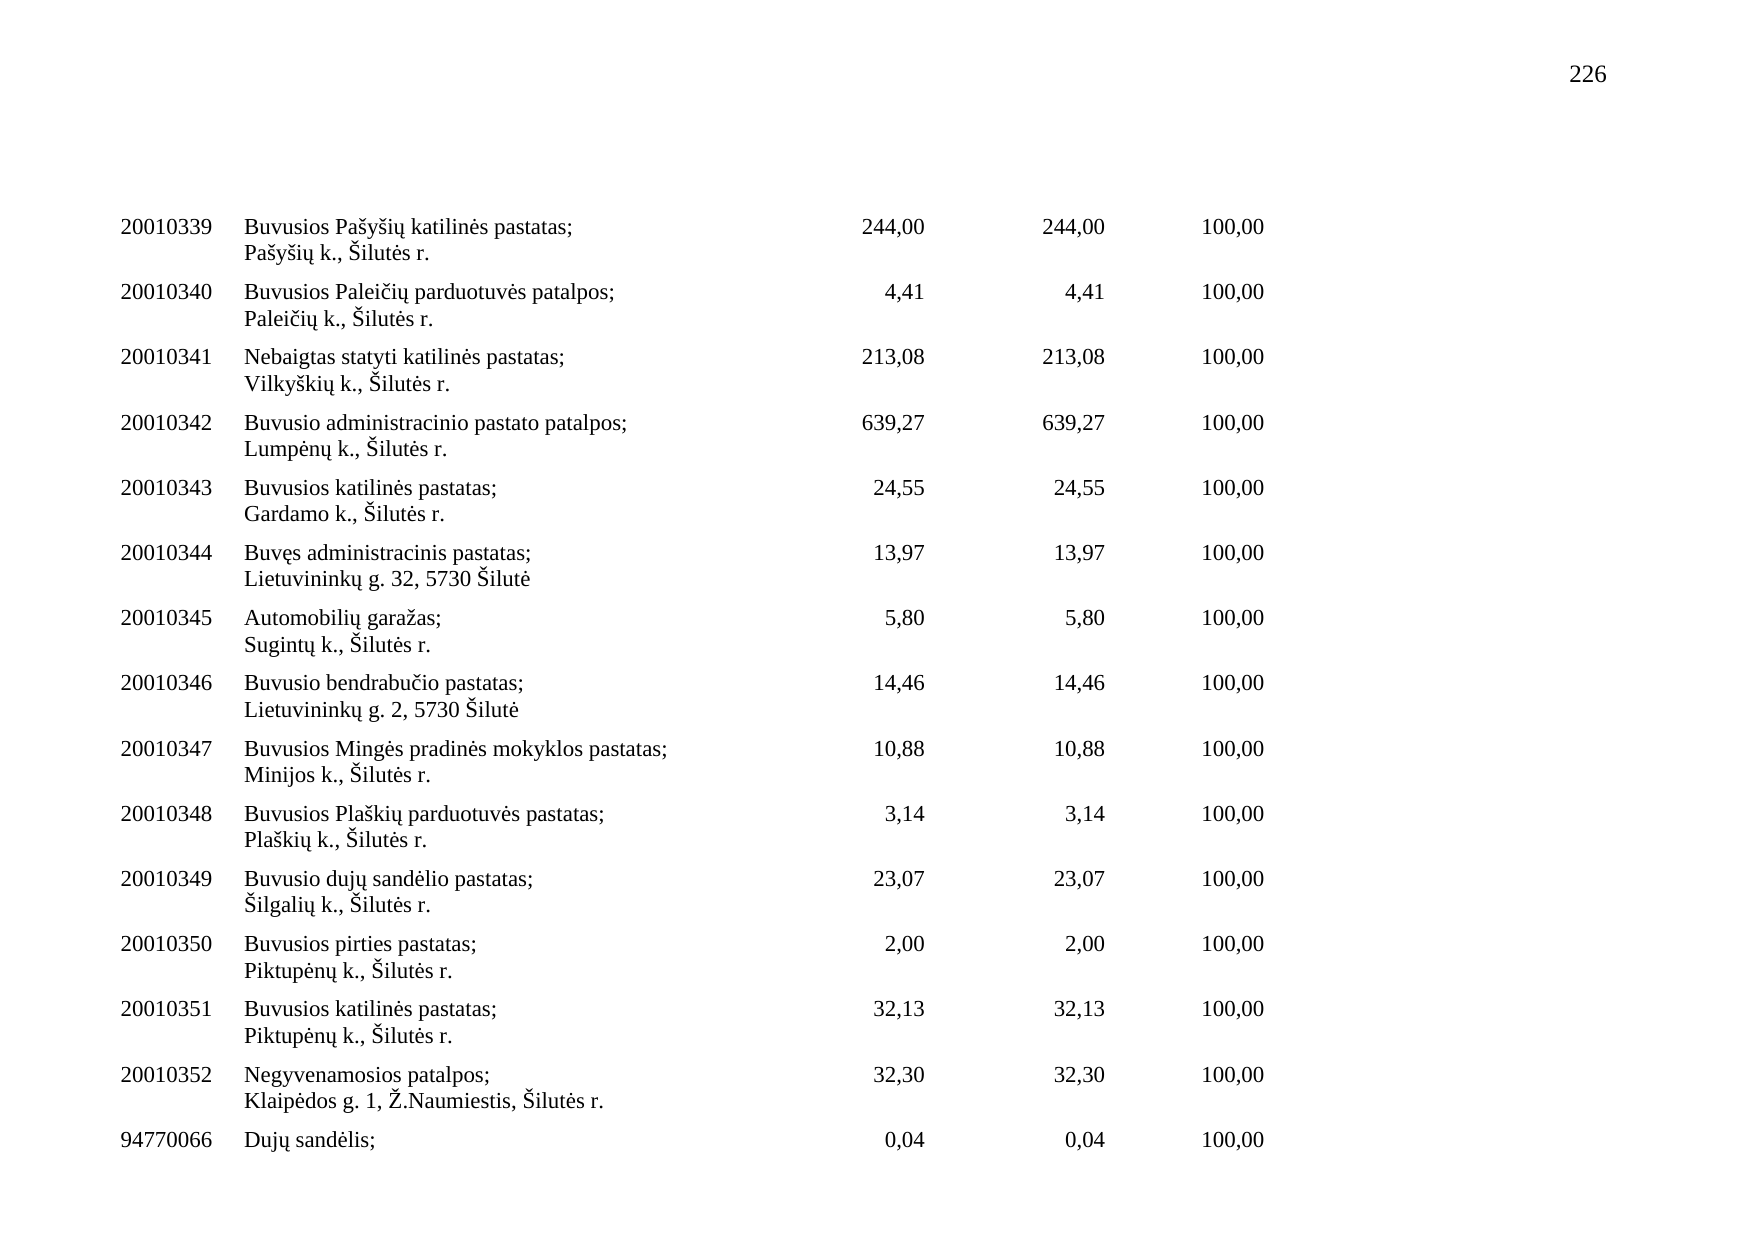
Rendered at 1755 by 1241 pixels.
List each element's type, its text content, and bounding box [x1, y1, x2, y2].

table_cell [1473, 272, 1636, 337]
table_cell 100,00 [1122, 1055, 1281, 1120]
table_cell 100,00 [1122, 207, 1281, 272]
table_cell 20010345 [100, 598, 233, 663]
table_cell Buvusios pirties pastatas; Piktupėnų k., Šilutės r. [233, 924, 749, 989]
table_cell Nebaigtas statyti katilinės pastatas; Vilkyškių k., Šilutės r. [233, 337, 749, 402]
table_cell 20010339 [100, 207, 233, 272]
table_cell 213,08 [750, 337, 941, 402]
table_cell 10,88 [941, 729, 1122, 794]
table_cell 20010342 [100, 403, 233, 468]
table_cell Dujų sandėlis; [233, 1120, 749, 1158]
table_cell 2,00 [750, 924, 941, 989]
table_cell Buvusio bendrabučio pastatas; Lietuvininkų g. 2, 5730 Šilutė [233, 663, 749, 728]
table_cell 100,00 [1122, 598, 1281, 663]
table_cell 100,00 [1122, 859, 1281, 924]
table_cell 213,08 [941, 337, 1122, 402]
table_cell [1281, 989, 1473, 1054]
table_cell [1473, 598, 1636, 663]
table_cell 100,00 [1122, 337, 1281, 402]
table_cell Buvusios Pašyšių katilinės pastatas; Pašyšių k., Šilutės r. [233, 207, 749, 272]
table_cell 4,41 [750, 272, 941, 337]
table_cell [1281, 468, 1473, 533]
table_cell 100,00 [1122, 663, 1281, 728]
table_cell 2,00 [941, 924, 1122, 989]
table_cell 100,00 [1122, 272, 1281, 337]
table_cell [1281, 924, 1473, 989]
table_cell [1473, 663, 1636, 728]
table_cell 20010352 [100, 1055, 233, 1120]
table_cell 20010344 [100, 533, 233, 598]
table_cell Buvusio administracinio pastato patalpos; Lumpėnų k., Šilutės r. [233, 403, 749, 468]
table_cell 100,00 [1122, 794, 1281, 859]
table_cell 0,04 [750, 1120, 941, 1158]
table_cell [1281, 598, 1473, 663]
table_cell 13,97 [750, 533, 941, 598]
table_cell 100,00 [1122, 468, 1281, 533]
table_cell [1473, 1055, 1636, 1120]
table_cell 5,80 [941, 598, 1122, 663]
table_cell 32,13 [941, 989, 1122, 1054]
table_cell [1281, 403, 1473, 468]
table_cell Buvusios Mingės pradinės mokyklos pastatas; Minijos k., Šilutės r. [233, 729, 749, 794]
table_cell 20010346 [100, 663, 233, 728]
table_cell 244,00 [941, 207, 1122, 272]
table_cell 24,55 [941, 468, 1122, 533]
table_cell 0,04 [941, 1120, 1122, 1158]
table_cell 20010347 [100, 729, 233, 794]
table_cell 32,13 [750, 989, 941, 1054]
table_cell 20010349 [100, 859, 233, 924]
table_cell [1281, 337, 1473, 402]
table_cell 13,97 [941, 533, 1122, 598]
table_cell 639,27 [750, 403, 941, 468]
table_cell Buvusio dujų sandėlio pastatas; Šilgalių k., Šilutės r. [233, 859, 749, 924]
table_cell [1281, 272, 1473, 337]
table_cell 20010341 [100, 337, 233, 402]
table_cell [1281, 533, 1473, 598]
table_cell [1473, 533, 1636, 598]
table_cell [1473, 729, 1636, 794]
table_cell [1281, 1055, 1473, 1120]
table_cell 244,00 [750, 207, 941, 272]
table_cell 94770066 [100, 1120, 233, 1158]
table_cell 20010340 [100, 272, 233, 337]
table_cell [1281, 1120, 1473, 1158]
table_cell 23,07 [941, 859, 1122, 924]
table_cell 14,46 [941, 663, 1122, 728]
table_cell 100,00 [1122, 924, 1281, 989]
table_cell Negyvenamosios patalpos; Klaipėdos g. 1, Ž.Naumiestis, Šilutės r. [233, 1055, 749, 1120]
table_cell Buvusios katilinės pastatas; Piktupėnų k., Šilutės r. [233, 989, 749, 1054]
table_cell 100,00 [1122, 989, 1281, 1054]
table_cell 5,80 [750, 598, 941, 663]
table_cell 100,00 [1122, 729, 1281, 794]
table_cell 3,14 [750, 794, 941, 859]
table_cell 24,55 [750, 468, 941, 533]
table_cell 639,27 [941, 403, 1122, 468]
table_cell 100,00 [1122, 533, 1281, 598]
table_cell [1473, 403, 1636, 468]
table_cell 20010343 [100, 468, 233, 533]
table_cell [1473, 924, 1636, 989]
table_cell [1473, 794, 1636, 859]
table_cell Buvęs administracinis pastatas; Lietuvininkų g. 32, 5730 Šilutė [233, 533, 749, 598]
table_cell 4,41 [941, 272, 1122, 337]
table_cell [1281, 663, 1473, 728]
table_cell 20010350 [100, 924, 233, 989]
table_cell [1473, 989, 1636, 1054]
table_cell [1473, 207, 1636, 272]
table_cell 23,07 [750, 859, 941, 924]
table_cell Buvusios Paleičių parduotuvės patalpos; Paleičių k., Šilutės r. [233, 272, 749, 337]
table_cell [1473, 1120, 1636, 1158]
table_cell [1281, 794, 1473, 859]
table_cell [1473, 859, 1636, 924]
table_cell 3,14 [941, 794, 1122, 859]
table_cell 100,00 [1122, 403, 1281, 468]
table_cell [1281, 729, 1473, 794]
table_cell 20010348 [100, 794, 233, 859]
table_cell 10,88 [750, 729, 941, 794]
table_cell [1473, 468, 1636, 533]
table_cell Buvusios katilinės pastatas; Gardamo k., Šilutės r. [233, 468, 749, 533]
table_cell Buvusios Plaškių parduotuvės pastatas; Plaškių k., Šilutės r. [233, 794, 749, 859]
table_cell [1281, 859, 1473, 924]
table_cell 32,30 [941, 1055, 1122, 1120]
table_cell 20010351 [100, 989, 233, 1054]
table_cell 32,30 [750, 1055, 941, 1120]
table_cell [1473, 337, 1636, 402]
table_cell 14,46 [750, 663, 941, 728]
table_cell [1281, 207, 1473, 272]
table_cell 100,00 [1122, 1120, 1281, 1158]
table_cell Automobilių garažas; Sugintų k., Šilutės r. [233, 598, 749, 663]
